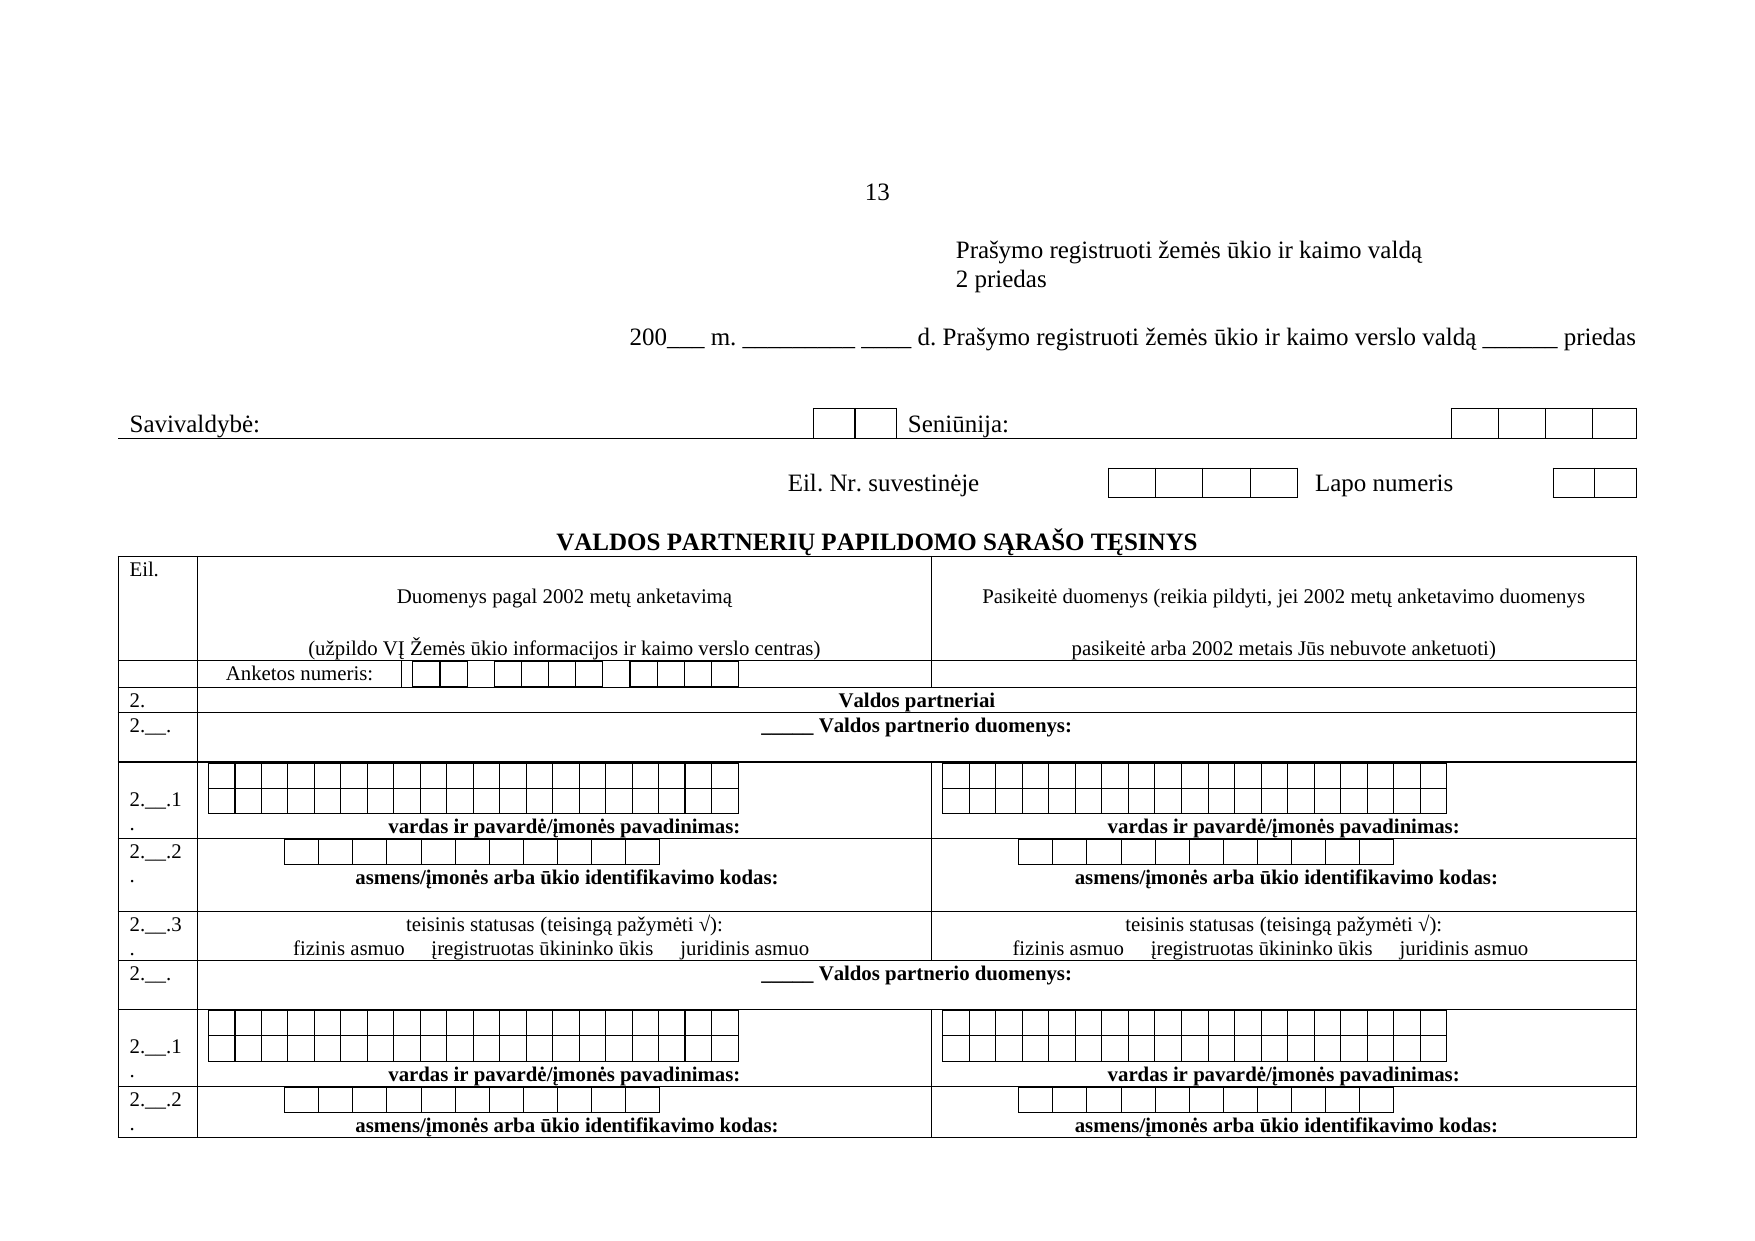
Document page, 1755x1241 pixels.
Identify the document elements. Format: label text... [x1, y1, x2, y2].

table_header [500, 1011, 526, 1035]
table_cell [368, 789, 393, 813]
table_header [1360, 1088, 1393, 1112]
table_cell [394, 1036, 420, 1061]
table_header [1049, 764, 1075, 787]
table_header [421, 764, 446, 787]
table_header [712, 764, 738, 787]
table_header [1341, 1011, 1367, 1035]
table_cell 2.__. [119, 713, 197, 761]
table_header [522, 662, 548, 686]
table_header [1023, 1011, 1048, 1035]
table_cell [712, 789, 738, 813]
table_header [490, 1088, 523, 1112]
table_header [1049, 1011, 1075, 1035]
table_cell [1368, 789, 1393, 813]
table_cell [1368, 1036, 1393, 1061]
table_cell [1129, 1036, 1154, 1061]
table_cell [315, 789, 340, 813]
table_header [209, 1011, 234, 1035]
table_cell [1394, 789, 1420, 813]
table_header [413, 662, 439, 686]
table_header [1076, 764, 1101, 787]
table_header [1209, 764, 1234, 787]
text Prašymo registruoti žemės ūkio ir kaimo valdą [118, 235, 1636, 264]
table_header [1156, 840, 1189, 864]
table_header [686, 1011, 711, 1035]
table_header [1499, 409, 1545, 438]
table_cell [1315, 789, 1340, 813]
table_header [394, 764, 420, 787]
table_header [1023, 764, 1048, 787]
table_header [1203, 469, 1250, 497]
table_header [1326, 840, 1359, 864]
table_header [524, 1088, 557, 1112]
table_header [500, 764, 526, 787]
table_cell [712, 1036, 738, 1061]
table_cell [288, 789, 314, 813]
table_cell 2.__.1. [119, 763, 197, 838]
table_header [285, 840, 318, 864]
table_header [1019, 840, 1052, 864]
table_header [659, 1011, 684, 1035]
table_header [1224, 1088, 1257, 1112]
table_cell 2.__.2. [119, 1087, 197, 1137]
table_header [447, 764, 473, 787]
table_header [1251, 469, 1297, 497]
table_header [580, 1011, 605, 1035]
table_header [1341, 764, 1367, 787]
table_header [549, 662, 575, 686]
table_header [712, 662, 738, 686]
table_header [592, 840, 625, 864]
table_header [368, 1011, 393, 1035]
table_header [1326, 1088, 1359, 1112]
table_cell [402, 661, 412, 687]
table_cell asmens/įmonės arba ūkio identifikavimo kodas: [932, 839, 1636, 911]
table_header [580, 764, 605, 787]
table_cell [1023, 789, 1048, 813]
table_cell Valdos partneriai [198, 688, 1636, 712]
table_cell 2. [119, 688, 197, 712]
table_cell 2.__. [119, 961, 197, 1009]
table_header [996, 764, 1022, 787]
table_header [524, 840, 557, 864]
table_header [1155, 1011, 1181, 1035]
table_cell [943, 789, 969, 813]
table_header [1595, 469, 1636, 497]
table_header [1554, 469, 1594, 497]
table_header [118, 468, 491, 497]
table_cell 2.__.1. [119, 1010, 197, 1086]
table_cell [262, 1036, 287, 1061]
table_header [558, 1088, 591, 1112]
table_header [631, 662, 657, 686]
table_header Seniūnija: [897, 408, 1451, 438]
table_cell [1023, 1036, 1048, 1061]
table_cell [1076, 789, 1101, 813]
table_cell [1262, 789, 1287, 813]
table_header [387, 1088, 421, 1112]
table_header [319, 840, 352, 864]
table_cell [659, 1036, 684, 1061]
table_header [1190, 1088, 1223, 1112]
table_header [1129, 764, 1154, 787]
table_header [603, 661, 629, 686]
table_header [553, 764, 579, 787]
table_header [527, 764, 552, 787]
table_cell [527, 1036, 552, 1061]
table_header [1593, 409, 1636, 438]
table_header [686, 764, 711, 787]
table_cell [1209, 1036, 1234, 1061]
table_header [659, 764, 684, 787]
table_header [1421, 764, 1446, 787]
table_cell [262, 789, 287, 813]
table_header [474, 1011, 499, 1035]
table_cell [1209, 789, 1234, 813]
table_cell [1394, 1036, 1420, 1061]
table_header Eil. [119, 557, 197, 660]
table_header [970, 764, 995, 787]
table_cell asmens/įmonės arba ūkio identifikavimo kodas: [198, 1087, 931, 1137]
table_header [1122, 840, 1155, 864]
table_header [474, 764, 499, 787]
table_header [1053, 840, 1086, 864]
table_header [394, 1011, 420, 1035]
table_header [1156, 1088, 1189, 1112]
table_header [1546, 409, 1592, 438]
table_cell vardas ir pavardė/įmonės pavadinimas: [932, 1010, 1636, 1086]
table_header [1368, 764, 1393, 787]
table_header [626, 840, 659, 864]
table_header [1360, 840, 1393, 864]
table_header [970, 1011, 995, 1035]
table_header [626, 1088, 659, 1112]
table_header [353, 1088, 386, 1112]
table_cell [553, 789, 579, 813]
table_header [288, 764, 314, 787]
table_cell [1288, 1036, 1314, 1061]
table_header [1209, 1011, 1234, 1035]
table_header [592, 1088, 625, 1112]
table_header [368, 764, 393, 787]
table_header [1258, 1088, 1291, 1112]
table_header [943, 1011, 969, 1035]
table_cell Anketos numeris: [198, 661, 401, 687]
table_cell [1102, 789, 1128, 813]
table_cell 2.__.3. [119, 912, 197, 960]
table_cell [1049, 1036, 1075, 1061]
table_cell [1076, 1036, 1101, 1061]
table_header [1076, 1011, 1101, 1035]
table_cell [1155, 789, 1181, 813]
table_cell [739, 661, 931, 687]
table_header [387, 840, 421, 864]
table_cell [474, 1036, 499, 1061]
table_cell [633, 789, 658, 813]
table_header [1102, 764, 1128, 787]
table_header [553, 1011, 579, 1035]
table_cell [421, 1036, 446, 1061]
table_header Lapo numeris [1298, 468, 1553, 497]
table_header [422, 840, 455, 864]
table_header [1122, 1088, 1155, 1112]
table_header [447, 1011, 473, 1035]
table_cell [1421, 1036, 1446, 1061]
table_header Eil. Nr. suvestinėje [776, 468, 1108, 497]
table_header [491, 468, 776, 497]
table_cell [686, 1036, 711, 1061]
table_header [1087, 1088, 1121, 1112]
table_cell [1129, 789, 1154, 813]
table_header [558, 840, 591, 864]
table_header [943, 764, 969, 787]
table_cell [932, 661, 1636, 687]
table_header [1288, 1011, 1314, 1035]
table_cell [659, 789, 684, 813]
table_header Duomenys pagal 2002 metų anketavimą (užpildo VĮ Žemės ūkio informacijos ir kaimo verslo centras) [198, 557, 931, 660]
table_cell [970, 789, 995, 813]
table_header [1235, 764, 1261, 787]
table_header [814, 409, 854, 438]
table_header [262, 764, 287, 787]
table_cell [1049, 789, 1075, 813]
table_cell [368, 1036, 393, 1061]
table_cell [315, 1036, 340, 1061]
table_header Savivaldybė: [118, 408, 813, 438]
table_cell 2.__.2. [119, 839, 197, 911]
table_cell [209, 1036, 234, 1061]
table_header [1394, 1011, 1420, 1035]
table_cell vardas ir pavardė/įmonės pavadinimas: [198, 763, 931, 838]
table_cell [553, 1036, 579, 1061]
table_cell [1182, 789, 1208, 813]
table_cell [970, 1036, 995, 1061]
table_cell vardas ir pavardė/įmonės pavadinimas: [198, 1010, 931, 1086]
table_cell _____ Valdos partnerio duomenys: [198, 713, 1636, 761]
table_header [856, 409, 896, 438]
table_cell [1341, 1036, 1367, 1061]
table_cell [580, 789, 605, 813]
table_cell [209, 789, 234, 813]
table_header [1288, 764, 1314, 787]
table_cell [1235, 789, 1261, 813]
table_header [1258, 840, 1291, 864]
table_cell [686, 789, 711, 813]
table_header [1019, 1088, 1052, 1112]
table_header [1315, 1011, 1340, 1035]
table_header [315, 1011, 340, 1035]
table_cell [236, 789, 261, 813]
table_header [1394, 764, 1420, 787]
table_cell [341, 789, 367, 813]
table_header [285, 1088, 318, 1112]
table_header Pasikeitė duomenys (reikia pildyti, jei 2002 metų anketavimo duomenys pasikeitė arba 2002 metais Jūs nebuvote anketuoti) [932, 557, 1636, 660]
table_cell [633, 1036, 658, 1061]
table_header [495, 662, 521, 686]
table_cell teisinis statusas (teisingą pažymėti √): fizinis asmuo  įregistruotas ūkininko ūkis  juridinis asmuo  [198, 912, 931, 960]
table_header [456, 1088, 489, 1112]
table_header [319, 1088, 352, 1112]
table_header [606, 764, 632, 787]
table_header [1129, 1011, 1154, 1035]
table_cell [341, 1036, 367, 1061]
table_header [1368, 1011, 1393, 1035]
table_header [1224, 840, 1257, 864]
table_header [421, 1011, 446, 1035]
table_header [1109, 469, 1155, 497]
table_header [1053, 1088, 1086, 1112]
table_header [1182, 1011, 1208, 1035]
table_header [1262, 764, 1287, 787]
table_header [658, 662, 684, 686]
table_header [341, 764, 367, 787]
table_cell [288, 1036, 314, 1061]
table_cell [1262, 1036, 1287, 1061]
table_header [468, 661, 494, 686]
table_cell [1155, 1036, 1181, 1061]
table_header [712, 1011, 738, 1035]
table_cell [119, 661, 197, 687]
table_header [1155, 764, 1181, 787]
table_header [685, 662, 711, 686]
table_header [456, 840, 489, 864]
table_cell [580, 1036, 605, 1061]
table_header [1292, 840, 1325, 864]
table_cell [474, 789, 499, 813]
table_cell [996, 1036, 1022, 1061]
table_cell [236, 1036, 261, 1061]
text 200___ m. _________ ____ d. Prašymo registruoti žemės ūkio ir kaimo verslo valdą ______ priedas [418, 322, 1636, 350]
table_cell asmens/įmonės arba ūkio identifikavimo kodas: [198, 839, 931, 911]
table_header [527, 1011, 552, 1035]
table_header [1421, 1011, 1446, 1035]
table_header [633, 1011, 658, 1035]
table_header [353, 840, 386, 864]
table_cell [394, 789, 420, 813]
table_cell [1288, 789, 1314, 813]
table_cell [447, 1036, 473, 1061]
table_cell [500, 789, 526, 813]
table_cell [996, 789, 1022, 813]
table_header [288, 1011, 314, 1035]
table_cell [606, 789, 632, 813]
table_header [236, 764, 261, 787]
table_cell [1182, 1036, 1208, 1061]
table_header [315, 764, 340, 787]
table_cell [1102, 1036, 1128, 1061]
table_cell vardas ir pavardė/įmonės pavadinimas: [932, 763, 1636, 838]
table_cell _____ Valdos partnerio duomenys: [198, 961, 1636, 1009]
table_header [1235, 1011, 1261, 1035]
table_cell [1315, 1036, 1340, 1061]
table_header [236, 1011, 261, 1035]
table_cell [1341, 789, 1367, 813]
table_cell [1235, 1036, 1261, 1061]
table_header [606, 1011, 632, 1035]
table_header [441, 662, 467, 686]
table_header [341, 1011, 367, 1035]
table_header [1292, 1088, 1325, 1112]
table_cell [1421, 789, 1446, 813]
table_header [1315, 764, 1340, 787]
table_header [422, 1088, 455, 1112]
table_cell asmens/įmonės arba ūkio identifikavimo kodas: [932, 1087, 1636, 1137]
text 2 priedas [118, 264, 1636, 293]
table_header [1452, 409, 1498, 438]
table_cell [606, 1036, 632, 1061]
table_header [1102, 1011, 1128, 1035]
table_header [262, 1011, 287, 1035]
table_cell [500, 1036, 526, 1061]
text Valdos partnerių papildomo sąrašo tęsinys [118, 527, 1636, 556]
table_cell [447, 789, 473, 813]
table_header [576, 662, 602, 686]
table_header [1182, 764, 1208, 787]
table_header [490, 840, 523, 864]
table_header [633, 764, 658, 787]
table_cell teisinis statusas (teisingą pažymėti √): fizinis asmuo  įregistruotas ūkininko ūkis  juridinis asmuo  [932, 912, 1636, 960]
table_header [1156, 469, 1202, 497]
table_header [1190, 840, 1223, 864]
table_cell [943, 1036, 969, 1061]
table_header [209, 764, 234, 787]
table_cell [527, 789, 552, 813]
table_header [996, 1011, 1022, 1035]
table_header [1087, 840, 1121, 864]
table_cell [421, 789, 446, 813]
table_header [1262, 1011, 1287, 1035]
